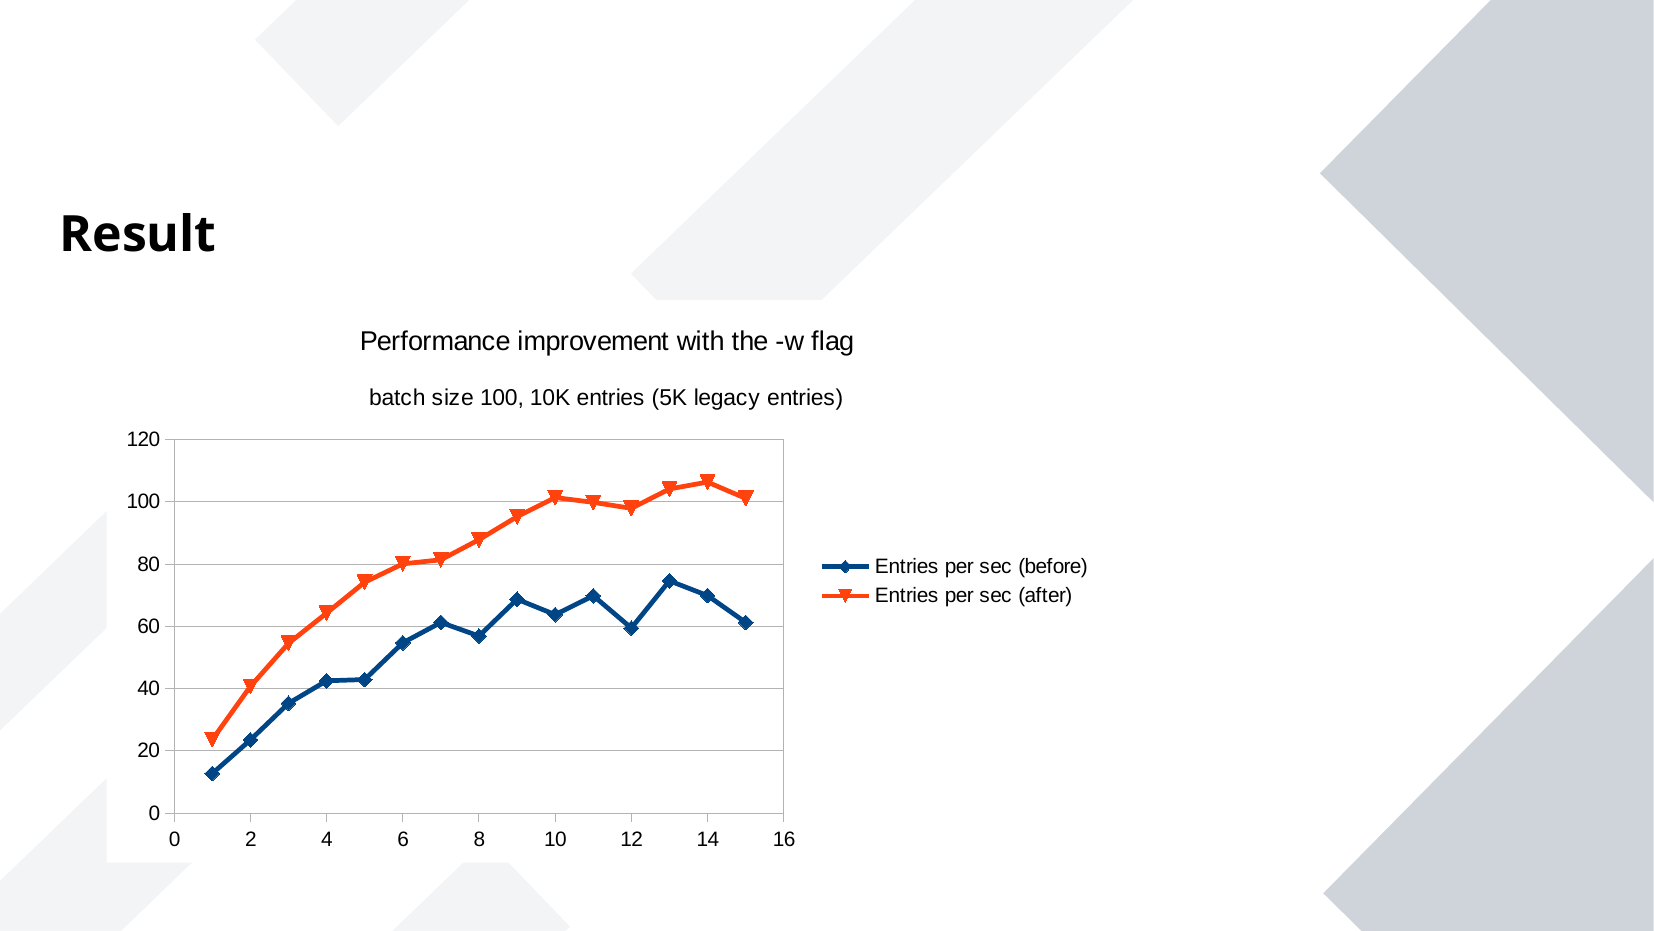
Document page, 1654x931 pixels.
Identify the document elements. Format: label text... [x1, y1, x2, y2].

text_box Result [45, 193, 1276, 301]
chart [106, 301, 1107, 863]
